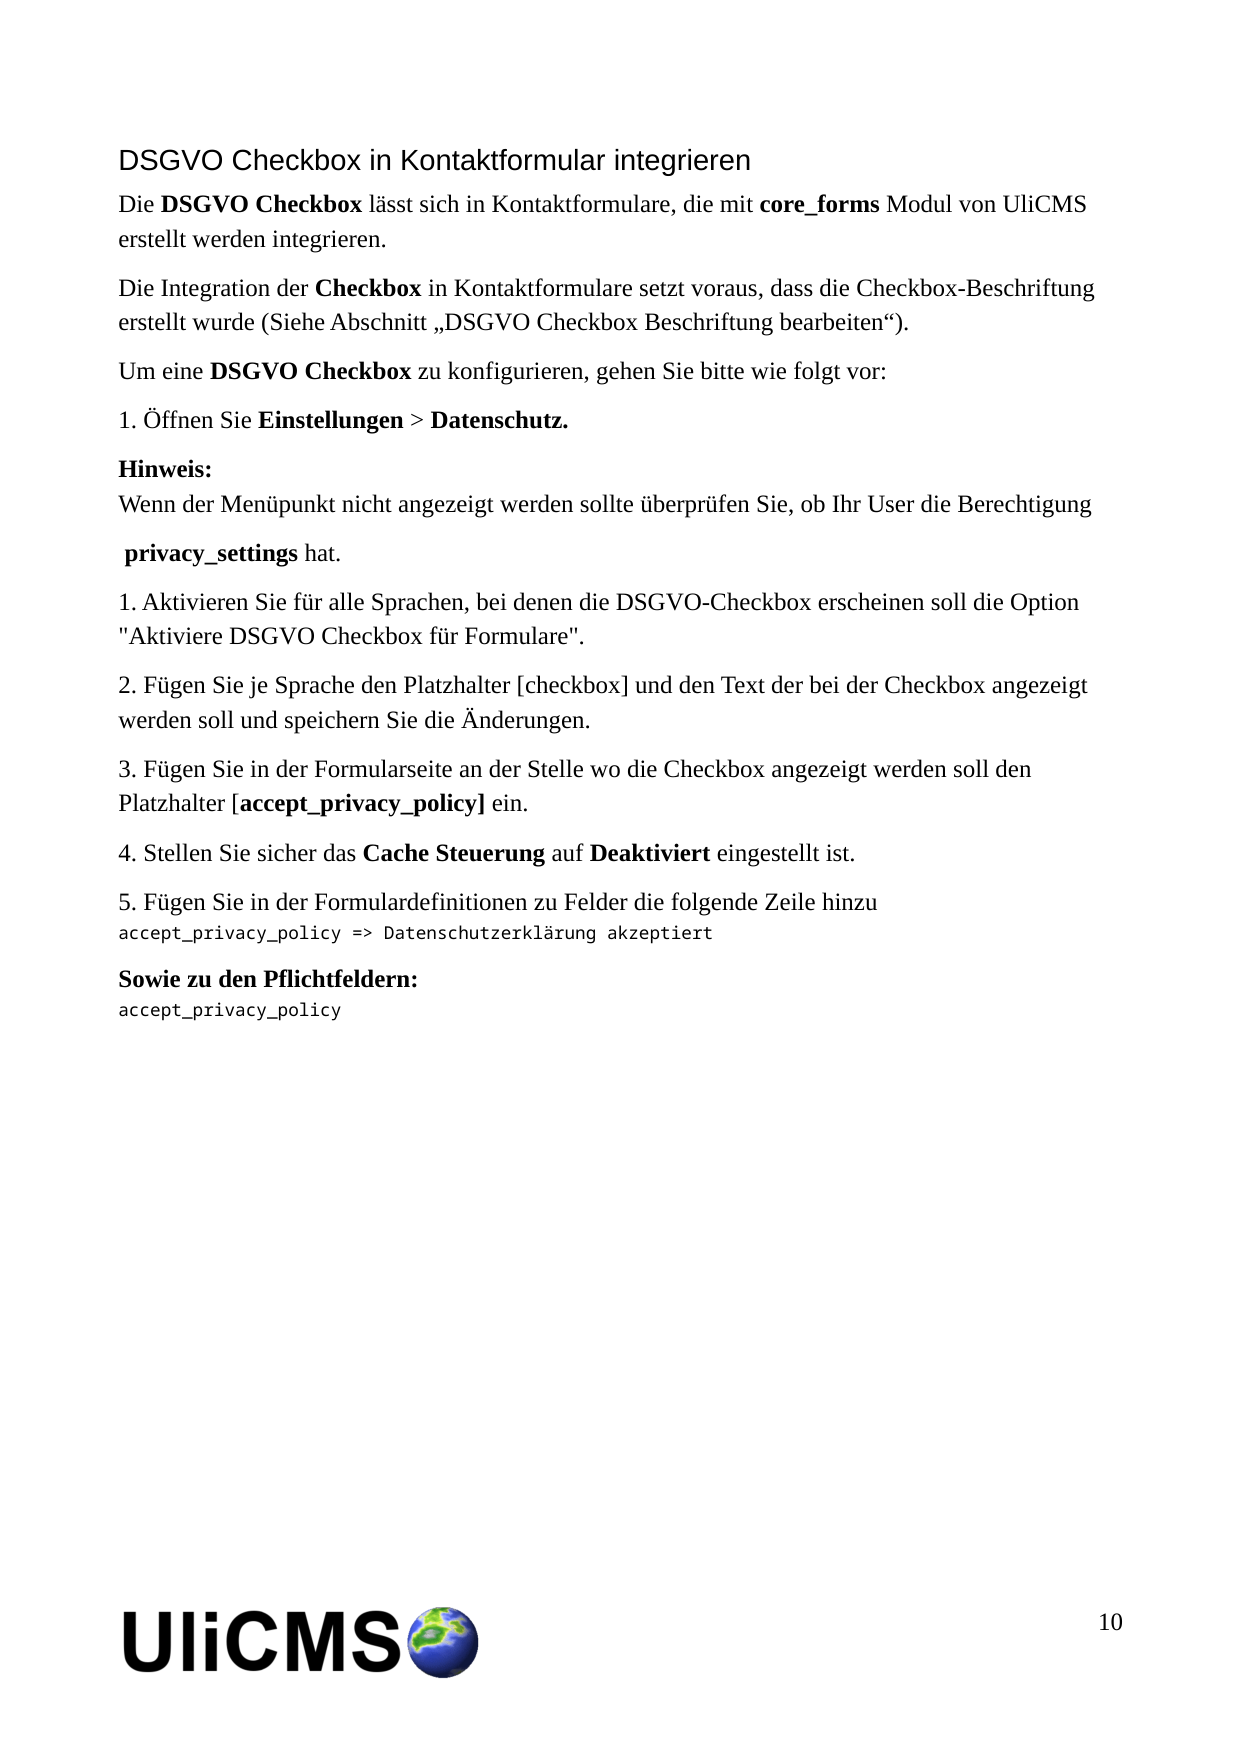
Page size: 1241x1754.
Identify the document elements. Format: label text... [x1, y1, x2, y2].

text 4. Stellen Sie sicher das Cache Steuerung auf Deaktiviert eingestellt ist. [118, 838, 1123, 866]
text Sowie zu den Pflichtfeldern: accept_privacy_policy [118, 964, 1123, 1021]
subtitle DSGVO Checkbox in Kontaktformular integrieren [118, 143, 1123, 177]
text 1. Öffnen Sie Einstellungen > Datenschutz. [118, 405, 1123, 434]
text Die DSGVO Checkbox lässt sich in Kontaktformulare, die mit core_forms Modul von UliCMS erstellt werden integrieren. [118, 189, 1123, 252]
text 3. Fügen Sie in der Formularseite an der Stelle wo die Checkbox angezeigt werden soll den Platzhalter [accept_privacy_policy] ein. [118, 754, 1123, 817]
text 2. Fügen Sie je Sprache den Platzhalter [checkbox] und den Text der bei der Checkbox angezeigt werden soll und speichern Sie die Änderungen. [118, 671, 1123, 734]
picture [118, 1607, 479, 1681]
text 5. Fügen Sie in der Formulardefinitionen zu Felder die folgende Zeile hinzu accept_privacy_policy => Datenschutzerklärung akzeptiert [118, 887, 1123, 944]
text privacy_settings hat. [118, 538, 1123, 567]
text 1. Aktivieren Sie für alle Sprachen, bei denen die DSGVO-Checkbox erscheinen soll die Option "Aktiviere DSGVO Checkbox für Formulare". [118, 587, 1123, 650]
text Um eine DSGVO Checkbox zu konfigurieren, gehen Sie bitte wie folgt vor: [118, 356, 1123, 385]
text Die Integration der Checkbox in Kontaktformulare setzt voraus, dass die Checkbox-Beschriftung erstellt wurde (Siehe Abschnitt „DSGVO Checkbox Beschriftung bearbeiten“). [118, 273, 1123, 336]
text Hinweis: Wenn der Menüpunkt nicht angezeigt werden sollte überprüfen Sie, ob Ihr User die Berechtigung [118, 454, 1123, 518]
